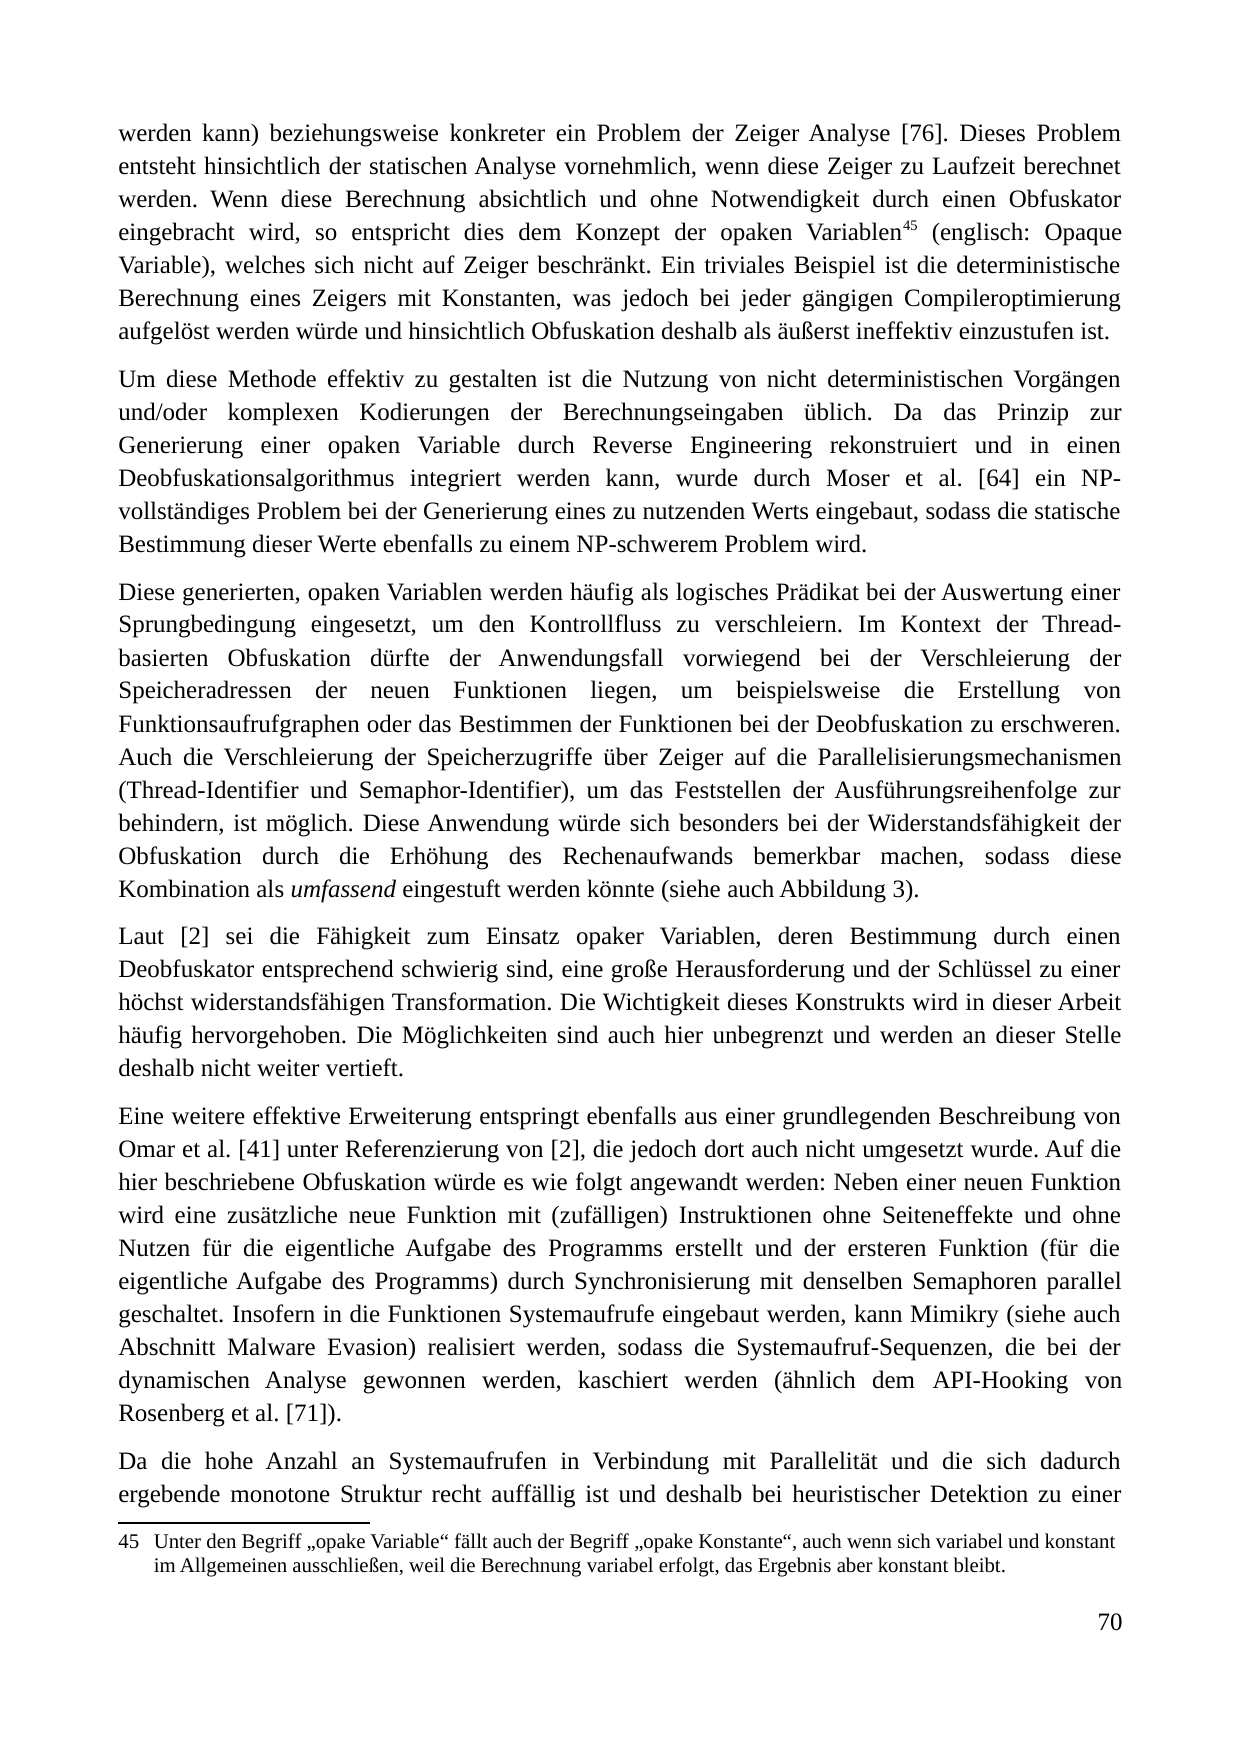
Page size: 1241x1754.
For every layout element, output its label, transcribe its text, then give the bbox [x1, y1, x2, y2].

text Diese generierten, opaken Variablen werden häufig als logisches Prädikat bei der Auswertung einer Sprungbedingung eingesetzt, um den Kontrollfluss zu verschleiern. Im Kontext der Thread-basierten Obfuskation dürfte der Anwendungsfall vorwiegend bei der Verschleierung der Speicheradressen der neuen Funktionen liegen, um beispielsweise die Erstellung von Funktionsaufrufgraphen oder das Bestimmen der Funktionen bei der Deobfuskation zu erschweren. Auch die Verschleierung der Speicherzugriffe über Zeiger auf die Parallelisierungsmechanismen (Thread-Identifier und Semaphor-Identifier), um das Feststellen der Ausführungsreihenfolge zur behindern, ist möglich. Diese Anwendung würde sich besonders bei der Widerstandsfähigkeit der Obfuskation durch die Erhöhung des Rechenaufwands bemerkbar machen, sodass diese Kombination als umfassend eingestuft werden könnte (siehe auch Abbildung 3). [118, 577, 1122, 902]
text Unter den Begriff „opake Variable“ fällt auch der Begriff „opake Konstante“, auch wenn sich variabel und konstant im Allgemeinen ausschließen, weil die Berechnung variabel erfolgt, das Ergebnis aber konstant bleibt. [118, 1529, 1122, 1577]
text Um diese Methode effektiv zu gestalten ist die Nutzung von nicht deterministischen Vorgängen und/oder komplexen Kodierungen der Berechnungseingaben üblich. Da das Prinzip zur Generierung einer opaken Variable durch Reverse Engineering rekonstruiert und in einen Deobfuskationsalgorithmus integriert werden kann, wurde durch Moser et al. [64] ein NP-vollständiges Problem bei der Generierung eines zu nutzenden Werts eingebaut, sodass die statische Bestimmung dieser Werte ebenfalls zu einem NP-schwerem Problem wird. [118, 364, 1122, 558]
text Eine weitere effektive Erweiterung entspringt ebenfalls aus einer grundlegenden Beschreibung von Omar et al. [41] unter Referenzierung von [2], die jedoch dort auch nicht umgesetzt wurde. Auf die hier beschriebene Obfuskation würde es wie folgt angewandt werden: Neben einer neuen Funktion wird eine zusätzliche neue Funktion mit (zufälligen) Instruktionen ohne Seiteneffekte und ohne Nutzen für die eigentliche Aufgabe des Programms erstellt und der ersteren Funktion (für die eigentliche Aufgabe des Programms) durch Synchronisierung mit denselben Semaphoren parallel geschaltet. Insofern in die Funktionen Systemaufrufe eingebaut werden, kann Mimikry (siehe auch Abschnitt Malware Evasion) realisiert werden, sodass die Systemaufruf-Sequenzen, die bei der dynamischen Analyse gewonnen werden, kaschiert werden (ähnlich dem API-Hooking von Rosenberg et al. [71]). [118, 1101, 1122, 1427]
text Laut [2] sei die Fähigkeit zum Einsatz opaker Variablen, deren Bestimmung durch einen Deobfuskator entsprechend schwierig sind, eine große Herausforderung und der Schlüssel zu einer höchst widerstandsfähigen Transformation. Die Wichtigkeit dieses Konstrukts wird in dieser Arbeit häufig hervorgehoben. Die Möglichkeiten sind auch hier unbegrenzt und werden an dieser Stelle deshalb nicht weiter vertieft. [118, 921, 1122, 1082]
text werden kann) beziehungsweise konkreter ein Problem der Zeiger Analyse [76]. Dieses Problem entsteht hinsichtlich der statischen Analyse vornehmlich, wenn diese Zeiger zu Laufzeit berechnet werden. Wenn diese Berechnung absichtlich und ohne Notwendigkeit durch einen Obfuskator eingebracht wird, so entspricht dies dem Konzept der opaken Variablen (englisch: Opaque Variable), welches sich nicht auf Zeiger beschränkt. Ein triviales Beispiel ist die deterministische Berechnung eines Zeigers mit Konstanten, was jedoch bei jeder gängigen Compileroptimierung aufgelöst werden würde und hinsichtlich Obfuskation deshalb als äußerst ineffektiv einzustufen ist. [118, 118, 1122, 345]
text Da die hohe Anzahl an Systemaufrufen in Verbindung mit Parallelität und die sich dadurch ergebende monotone Struktur recht auffällig ist und deshalb bei heuristischer Detektion zu einer [118, 1446, 1122, 1508]
